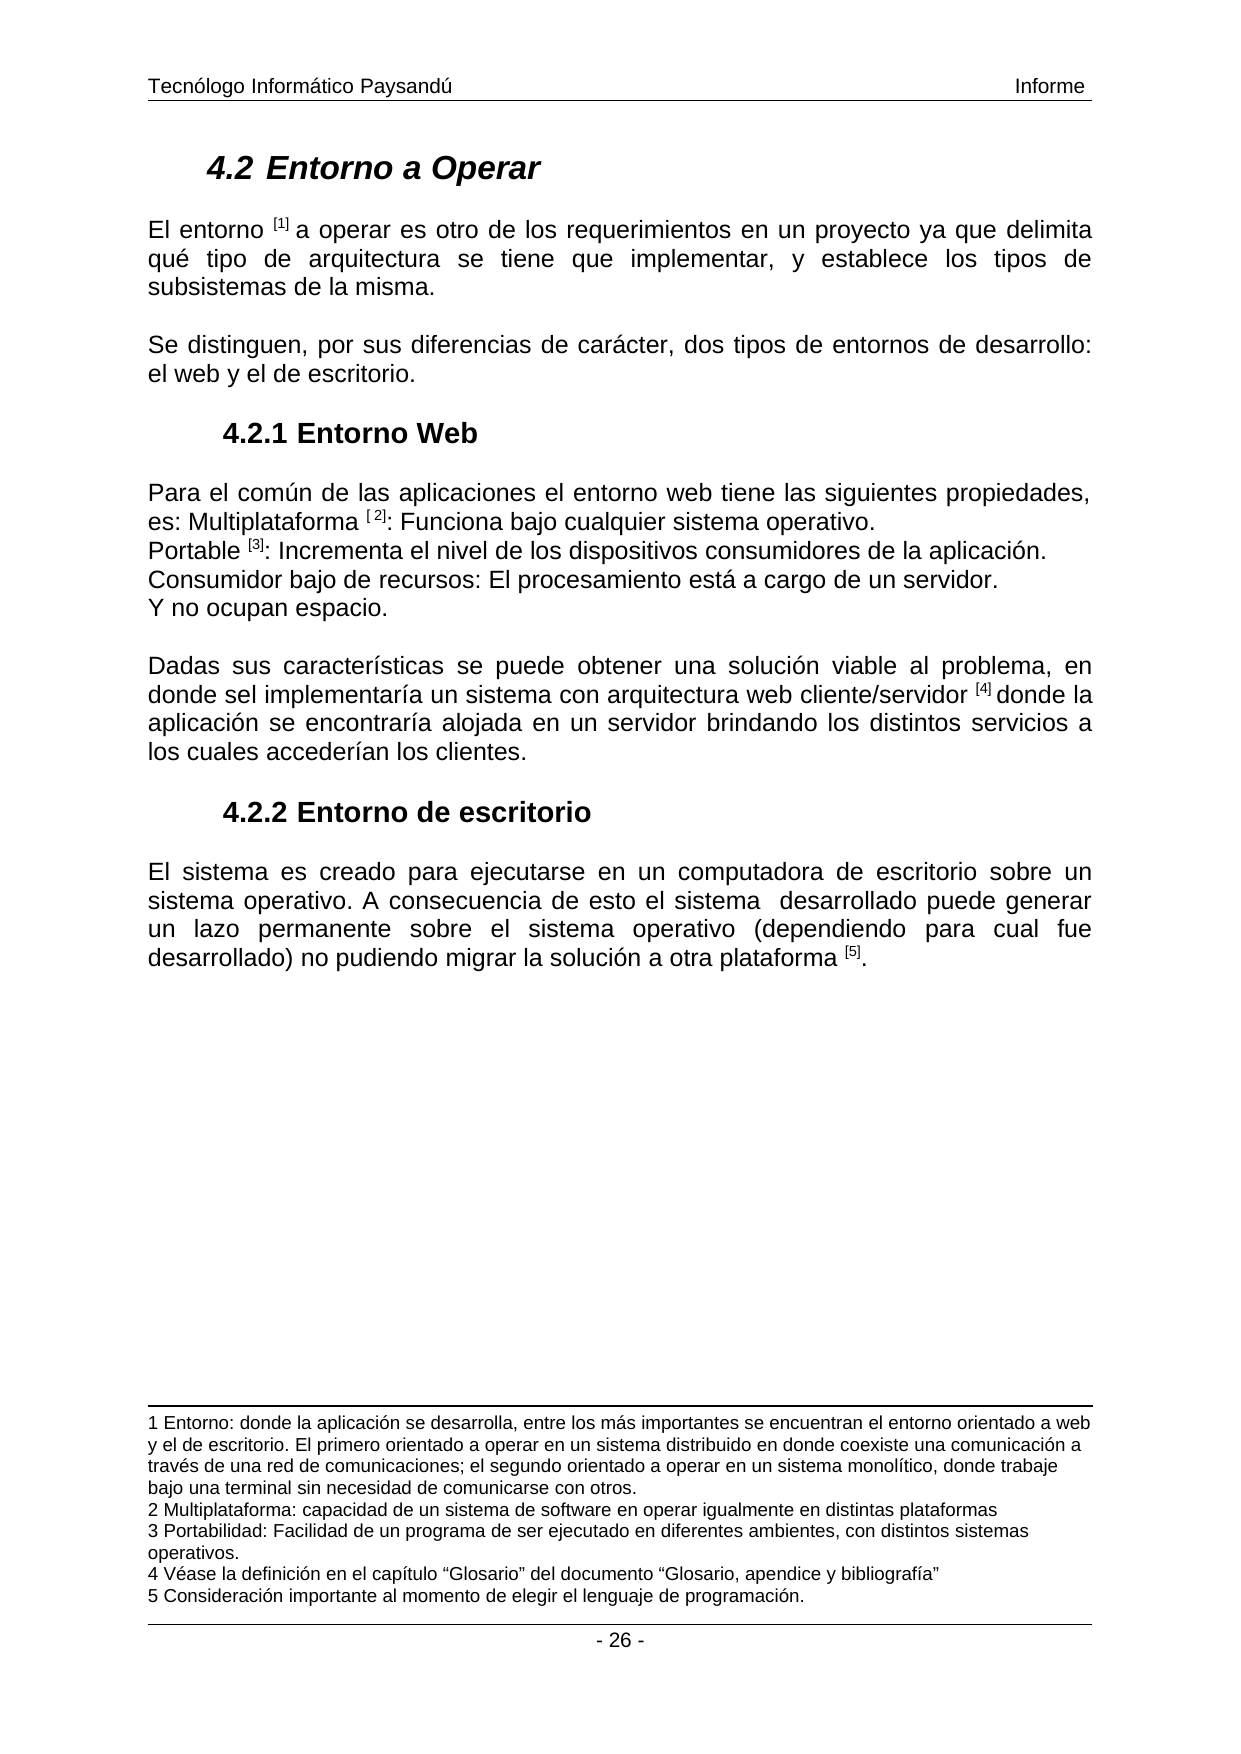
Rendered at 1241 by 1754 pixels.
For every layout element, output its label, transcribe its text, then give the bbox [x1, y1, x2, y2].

list Consumidor bajo de recursos: El procesamiento está a cargo de un servidor. [148, 565, 1092, 593]
text Para el común de las aplicaciones el entorno web tiene las siguientes propiedades, es: Multiplataforma [ ]: Funciona bajo cualquier sistema operativo. [148, 478, 1092, 536]
text Se distinguen, por sus diferencias de carácter, dos tipos de entornos de desarrollo: el web y el de escritorio. [148, 330, 1092, 387]
text Dadas sus características se puede obtener una solución viable al problema, en donde sel implementaría un sistema con arquitectura web cliente/servidor [] donde la aplicación se encontraría alojada en un servidor brindando los distintos servicios a los cuales accederían los clientes. [148, 651, 1092, 766]
text Entorno: donde la aplicación se desarrolla, entre los más importantes se encuentran el entorno orientado a web y el de escritorio. El primero orientado a operar en un sistema distribuido en donde coexiste una comunicación a través de una red de comunicaciones; el segundo orientado a operar en un sistema monolítico, donde trabaje bajo una terminal sin necesidad de comunicarse con otros. [148, 1412, 1092, 1498]
list Portabilidad: Facilidad de un programa de ser ejecutado en diferentes ambientes, con distintos sistemas operativos. [148, 1520, 1092, 1563]
list Y no ocupan espacio. [148, 593, 1092, 622]
text Multiplataforma: capacidad de un sistema de software en operar igualmente en distintas plataformas [148, 1498, 1092, 1520]
text Consideración importante al momento de elegir el lenguaje de programación. [148, 1585, 1092, 1606]
text El sistema es creado para ejecutarse en un computadora de escritorio sobre un sistema operativo. A consecuencia de esto el sistema desarrollado puede generar un lazo permanente sobre el sistema operativo (dependiendo para cual fue desarrollado) no pudiendo migrar la solución a otra plataforma []. [148, 857, 1092, 972]
subtitle Entorno Web [223, 416, 1092, 450]
text El entorno [] a operar es otro de los requerimientos en un proyecto ya que delimita qué tipo de arquitectura se tiene que implementar, y establece los tipos de subsistemas de la misma. [148, 215, 1092, 301]
list Portable []: Incrementa el nivel de los dispositivos consumidores de la aplicación. [148, 536, 1092, 565]
subtitle Entorno a Operar [207, 148, 1092, 186]
text Véase la definición en el capítulo “Glosario” del documento “Glosario, apendice y bibliografía” [148, 1563, 1092, 1585]
subtitle Entorno de escritorio [223, 795, 1092, 828]
